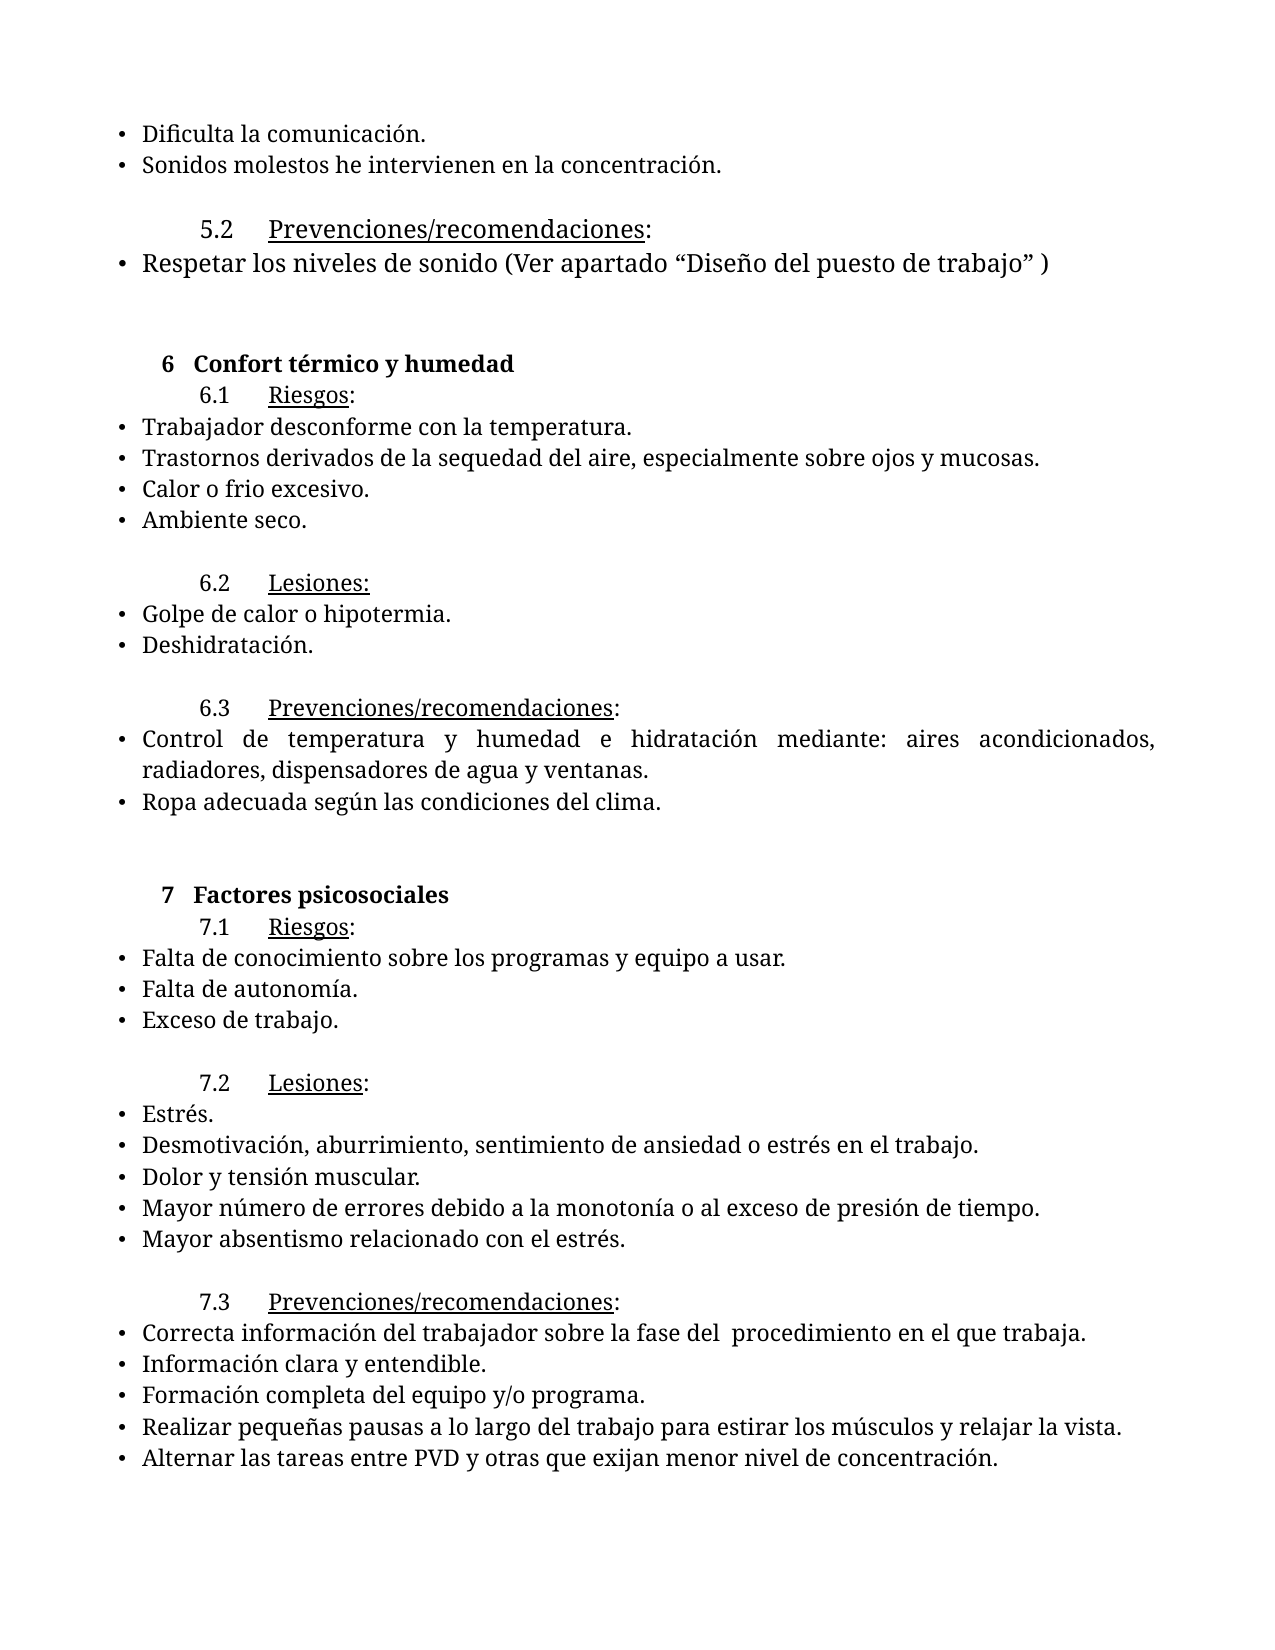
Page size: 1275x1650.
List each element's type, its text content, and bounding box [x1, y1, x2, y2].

list Sonidos molestos he intervienen en la concentración. [118, 149, 1157, 181]
list Confort térmico y humedad [156, 348, 1157, 379]
list Ropa adecuada según las condiciones del clima. [118, 786, 1157, 817]
list Ambiente seco. [118, 504, 1157, 536]
list Exceso de trabajo. [118, 1004, 1157, 1036]
list Información clara y entendible. [118, 1348, 1157, 1379]
list Mayor número de errores debido a la monotonía o al exceso de presión de tiempo. [118, 1192, 1157, 1223]
list Formación completa del equipo y/o programa. [118, 1379, 1157, 1411]
list Dificulta la comunicación. [118, 118, 1157, 149]
list Realizar pequeñas pausas a lo largo del trabajo para estirar los músculos y relajar la vista. [118, 1411, 1157, 1442]
list Trabajador desconforme con la temperatura. [118, 411, 1157, 442]
list Riesgos: [193, 911, 1157, 942]
list Prevenciones/recomendaciones: [193, 692, 1157, 723]
list Prevenciones/recomendaciones: [193, 212, 1157, 246]
list Control de temperatura y humedad e hidratación mediante: aires acondicionados, radiadores, dispensadores de agua y ventanas. [118, 723, 1157, 786]
list Correcta información del trabajador sobre la fase del procedimiento en el que trabaja. [118, 1317, 1157, 1348]
list Riesgos: [193, 379, 1157, 411]
list Prevenciones/recomendaciones: [193, 1286, 1157, 1317]
list Lesiones: [193, 1067, 1157, 1098]
list Alternar las tareas entre PVD y otras que exijan menor nivel de concentración. [118, 1442, 1157, 1473]
list Golpe de calor o hipotermia. [118, 598, 1157, 629]
list Respetar los niveles de sonido (Ver apartado “Diseño del puesto de trabajo” ) [118, 246, 1157, 280]
list Desmotivación, aburrimiento, sentimiento de ansiedad o estrés en el trabajo. [118, 1129, 1157, 1161]
list Falta de autonomía. [118, 973, 1157, 1004]
list Lesiones: [193, 567, 1157, 598]
list Dolor y tensión muscular. [118, 1161, 1157, 1192]
list Calor o frio excesivo. [118, 473, 1157, 504]
list Deshidratación. [118, 629, 1157, 661]
list Falta de conocimiento sobre los programas y equipo a usar. [118, 942, 1157, 973]
list Factores psicosociales [156, 879, 1157, 911]
list Estrés. [118, 1098, 1157, 1129]
list Trastornos derivados de la sequedad del aire, especialmente sobre ojos y mucosas. [118, 442, 1157, 473]
list Mayor absentismo relacionado con el estrés. [118, 1223, 1157, 1254]
